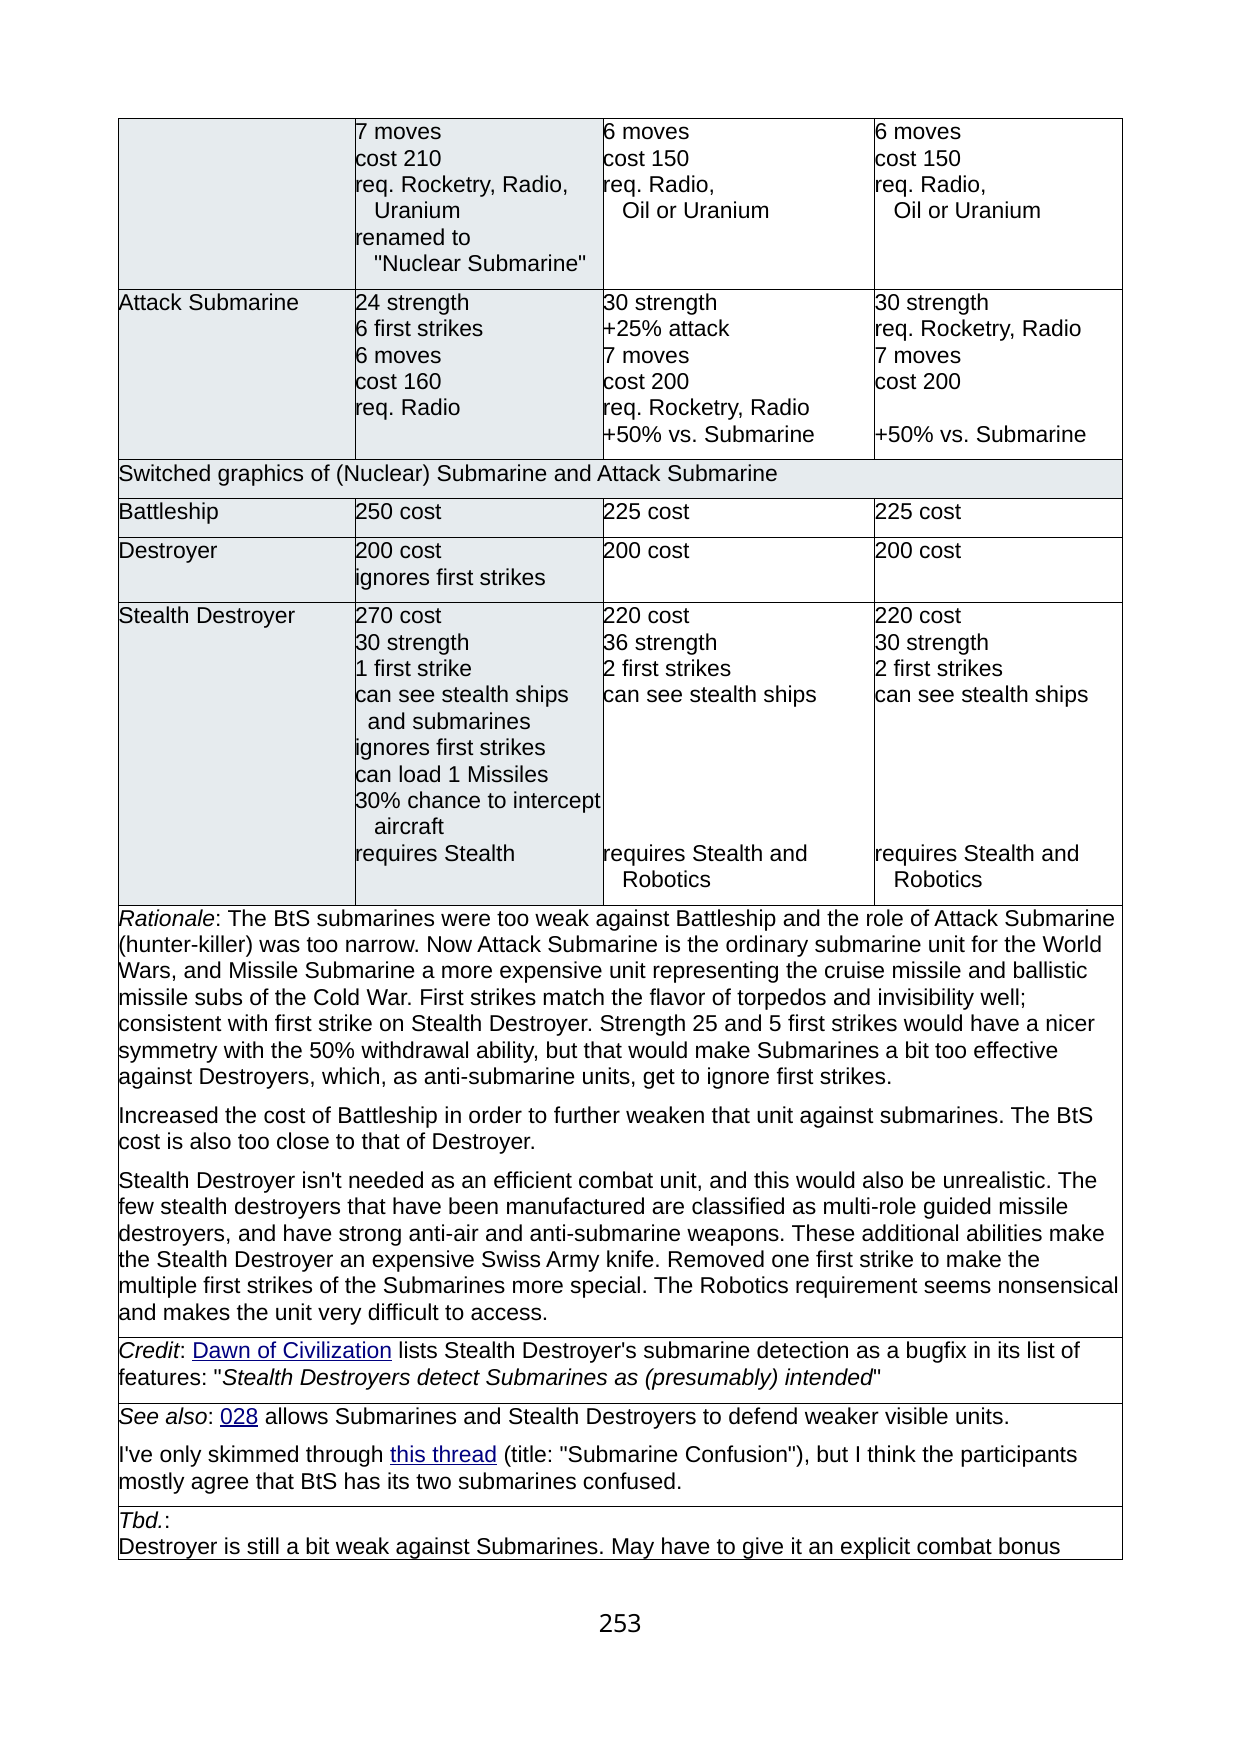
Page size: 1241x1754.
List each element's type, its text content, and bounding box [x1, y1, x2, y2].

table_cell See also: 028 allows Submarines and Stealth Destroyers to defend weaker visible units. I've only skimmed through this thread (title: "Submarine Confusion"), but I think the participants mostly agree that BtS has its two submarines confused. [119, 1404, 1122, 1506]
table_cell 250 cost [356, 499, 603, 537]
table_cell 30 strength req. Rocketry, Radio 7 moves cost 200 +50% vs. Submarine [875, 290, 1122, 459]
table_cell 24 strength 6 first strikes 6 moves cost 160 req. Radio [356, 290, 603, 459]
table_cell 200 cost [604, 538, 874, 602]
table_cell 7 moves cost 210 req. Rocketry, Radio, Uranium renamed to "Nuclear Submarine" [356, 119, 603, 289]
table_cell 270 cost 30 strength 1 first strike can see stealth ships and submarines ignores first strikes can load 1 Missiles 30% chance to intercept aircraft requires Stealth [356, 603, 603, 905]
table_cell Stealth Destroyer [119, 603, 355, 905]
table_cell 225 cost [604, 499, 874, 537]
table_cell 30 strength +25% attack 7 moves cost 200 req. Rocketry, Radio +50% vs. Submarine [604, 290, 874, 459]
table_cell Switched graphics of (Nuclear) Submarine and Attack Submarine [119, 460, 1122, 498]
table_cell 200 cost ignores first strikes [356, 538, 603, 602]
table_cell Destroyer [119, 538, 355, 602]
table_cell Battleship [119, 499, 355, 537]
table_cell Tbd.: Destroyer is still a bit weak against Submarines. May have to give it an explicit combat bonus [119, 1507, 1122, 1559]
table_cell 225 cost [875, 499, 1122, 537]
table_cell Attack Submarine [119, 290, 355, 459]
table_cell 220 cost 36 strength 2 first strikes can see stealth ships requires Stealth and Robotics [604, 603, 874, 905]
table_cell 6 moves cost 150 req. Radio, Oil or Uranium [875, 119, 1122, 289]
table_cell 220 cost 30 strength 2 first strikes can see stealth ships requires Stealth and Robotics [875, 603, 1122, 905]
table_cell 6 moves cost 150 req. Radio, Oil or Uranium [604, 119, 874, 289]
table_cell Credit: Dawn of Civilization lists Stealth Destroyer's submarine detection as a bugfix in its list of features: "Stealth Destroyers detect Submarines as (presumably) intended" [119, 1338, 1122, 1402]
table_cell [119, 119, 355, 289]
table_cell 200 cost [875, 538, 1122, 602]
table_cell Rationale: The BtS submarines were too weak against Battleship and the role of Attack Submarine (hunter-killer) was too narrow. Now Attack Submarine is the ordinary submarine unit for the World Wars, and Missile Submarine a more expensive unit representing the cruise missile and ballistic missile subs of the Cold War. First strikes match the flavor of torpedos and invisibility well; consistent with first strike on Stealth Destroyer. Strength 25 and 5 first strikes would have a nicer symmetry with the 50% withdrawal ability, but that would make Submarines a bit too effective against Destroyers, which, as anti-submarine units, get to ignore first strikes. Increased the cost of Battleship in order to further weaken that unit against submarines. The BtS cost is also too close to that of Destroyer. Stealth Destroyer isn't needed as an efficient combat unit, and this would also be unrealistic. The few stealth destroyers that have been manufactured are classified as multi-role guided missile destroyers, and have strong anti-air and anti-submarine weapons. These additional abilities make the Stealth Destroyer an expensive Swiss Army knife. Removed one first strike to make the multiple first strikes of the Submarines more special. The Robotics requirement seems nonsensical and makes the unit very difficult to access. [119, 906, 1122, 1337]
